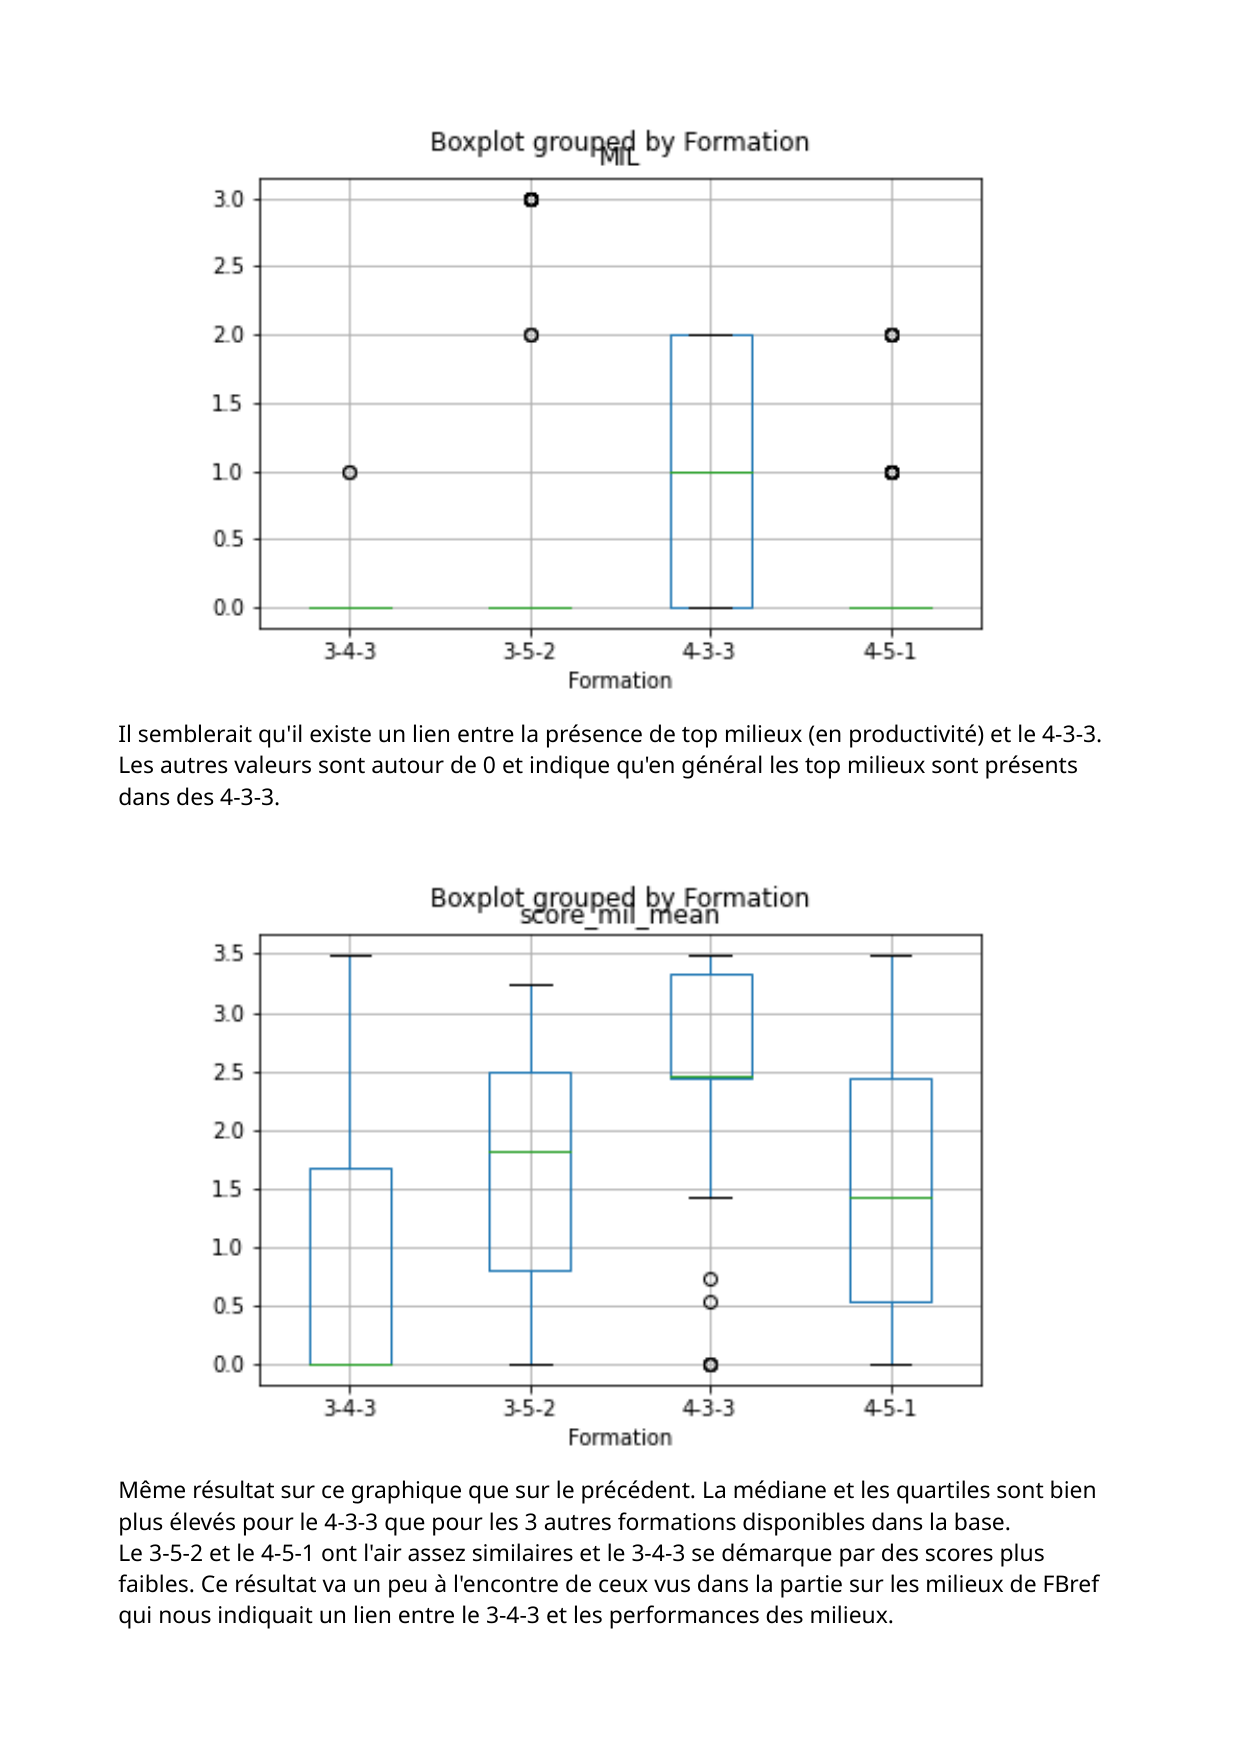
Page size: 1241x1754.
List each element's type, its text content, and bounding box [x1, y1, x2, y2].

text Même résultat sur ce graphique que sur le précédent. La médiane et les quartiles sont bien plus élevés pour le 4-3-3 que pour les 3 autres formations disponibles dans la base. [118, 1475, 1122, 1537]
text Il semblerait qu'il existe un lien entre la présence de top milieux (en productivité) et le 4-3-3. Les autres valeurs sont autour de 0 et indique qu'en général les top milieux sont présents dans des 4-3-3. [118, 718, 1122, 812]
text Le 3-5-2 et le 4-5-1 ont l'air assez similaires et le 3-4-3 se démarque par des scores plus faibles. Ce résultat va un peu à l'encontre de ceux vus dans la partie sur les milieux de FBref qui nous indiquait un lien entre le 3-4-3 et les performances des milieux. [118, 1537, 1122, 1630]
picture [170, 118, 1071, 718]
picture [170, 874, 1071, 1475]
